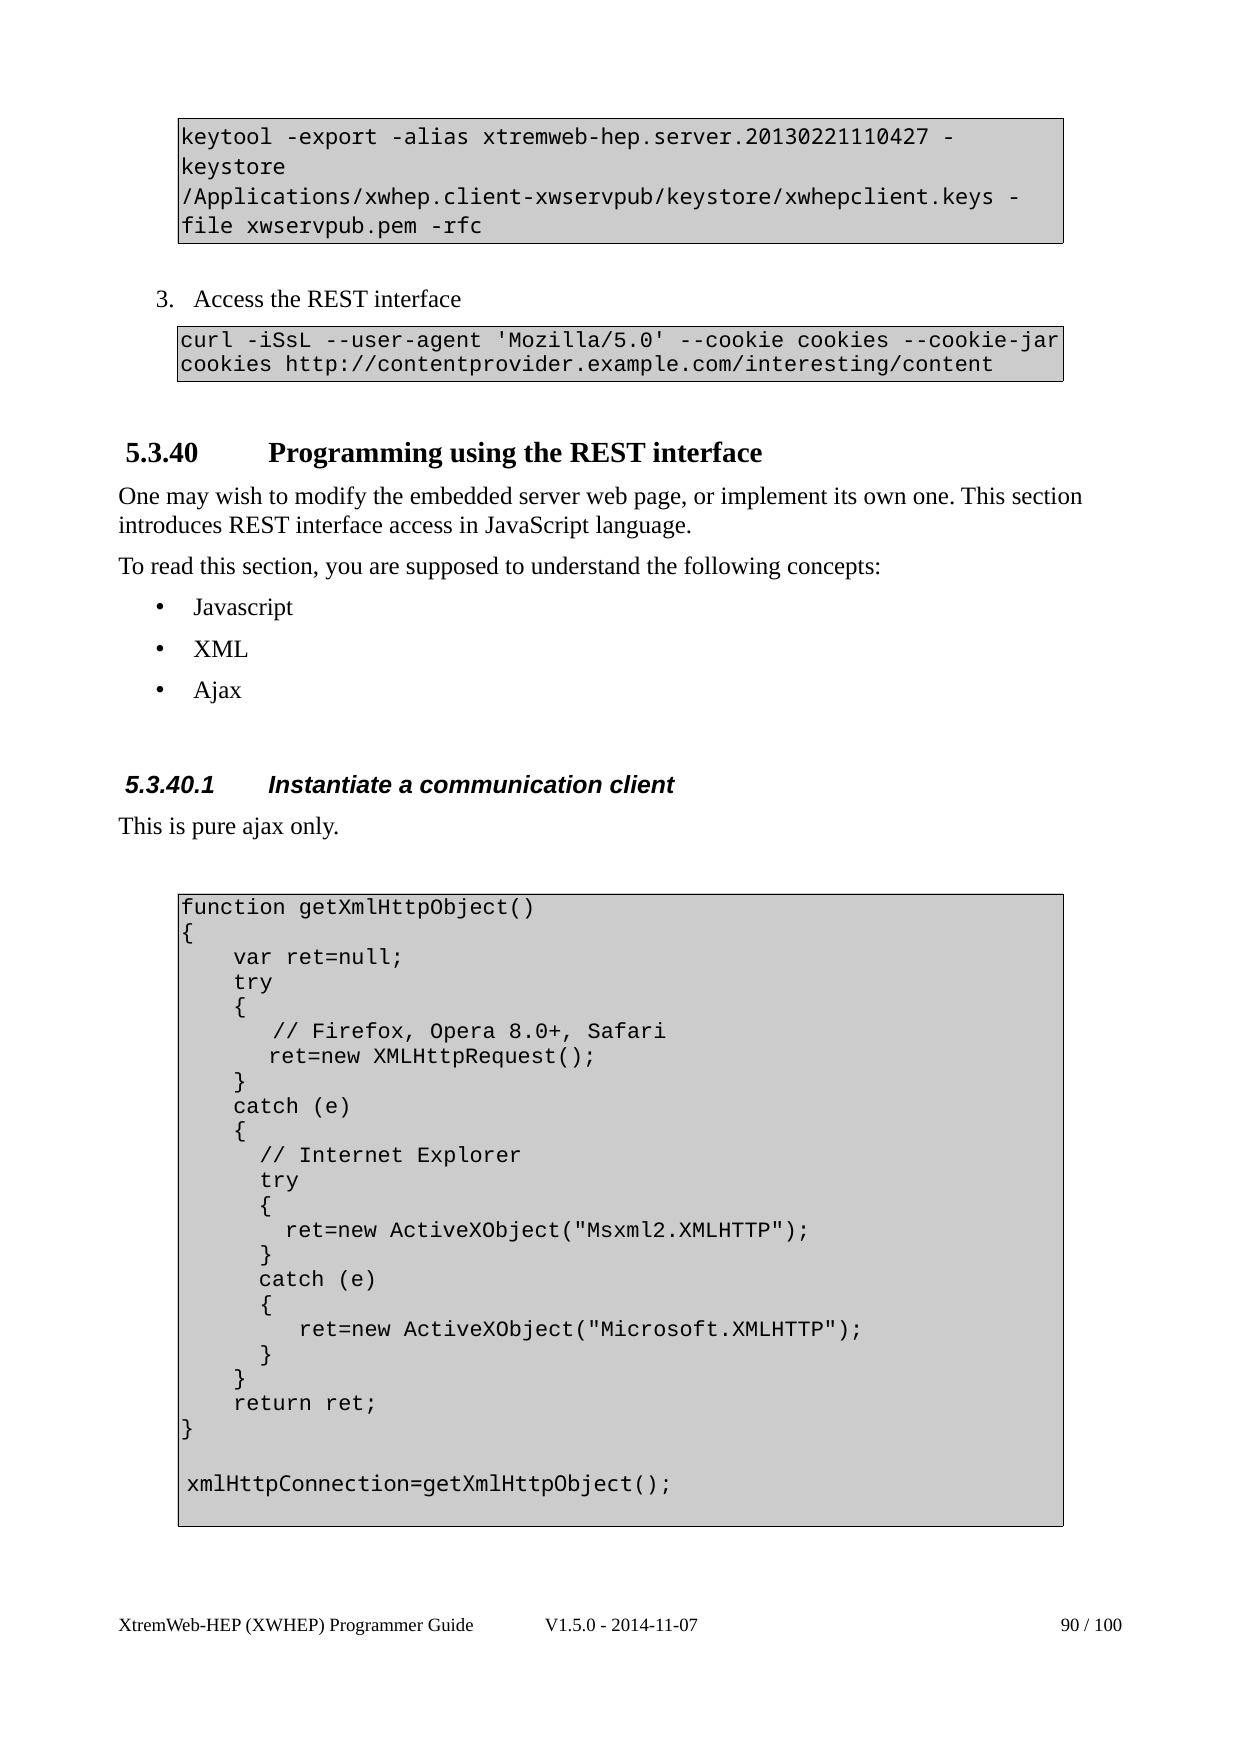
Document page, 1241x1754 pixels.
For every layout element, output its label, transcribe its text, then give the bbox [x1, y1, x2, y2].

text { [179, 993, 1063, 1017]
text ret=new ActiveXObject("Msxml2.XMLHTTP"); [179, 1216, 1063, 1241]
text catch (e) [179, 1092, 1063, 1117]
text } [179, 1241, 1063, 1265]
text keytool -export -alias xtremweb-hep.server.20130221110427 -keystore /Applications/xwhep.client-xwservpub/keystore/xwhepclient.keys -file xwservpub.pem -rfc [179, 119, 1063, 243]
text } [179, 1067, 1063, 1092]
text { [179, 1290, 1063, 1315]
subtitle Programming using the REST interface [118, 435, 1122, 469]
text var ret=null; [179, 943, 1063, 968]
list Access the REST interface [156, 284, 1122, 313]
text { [179, 918, 1063, 943]
subtitle XML [156, 634, 1122, 662]
text return ret; [179, 1389, 1063, 1414]
subtitle One may wish to modify the embedded server web page, or implement its own one. This section introduces REST interface access in JavaScript language. [118, 481, 1122, 539]
text { [179, 1117, 1063, 1141]
text This is pure ajax only. [118, 811, 1122, 840]
subtitle Javascript [156, 592, 1122, 621]
text } [179, 1340, 1063, 1364]
subtitle Instantiate a communication client [118, 770, 1122, 798]
text { [179, 1191, 1063, 1216]
text try [179, 1166, 1063, 1191]
subtitle To read this section, you are supposed to understand the following concepts: [118, 551, 1122, 580]
text curl -iSsL --user-agent 'Mozilla/5.0' --cookie cookies --cookie-jar cookies http://contentprovider.example.com/interesting/content [178, 327, 1063, 381]
text catch (e) [179, 1265, 1063, 1290]
text } [179, 1414, 1063, 1439]
text function getXmlHttpObject() [179, 895, 1063, 918]
text xmlHttpConnection=getXmlHttpObject(); [179, 1464, 1063, 1495]
text // Firefox, Opera 8.0+, Safari [179, 1017, 1063, 1042]
text } [179, 1364, 1063, 1389]
text ret=new ActiveXObject("Microsoft.XMLHTTP"); [179, 1315, 1063, 1340]
text ret=new XMLHttpRequest(); [179, 1042, 1063, 1067]
text try [179, 968, 1063, 993]
subtitle Ajax [156, 675, 1122, 704]
text // Internet Explorer [179, 1141, 1063, 1166]
